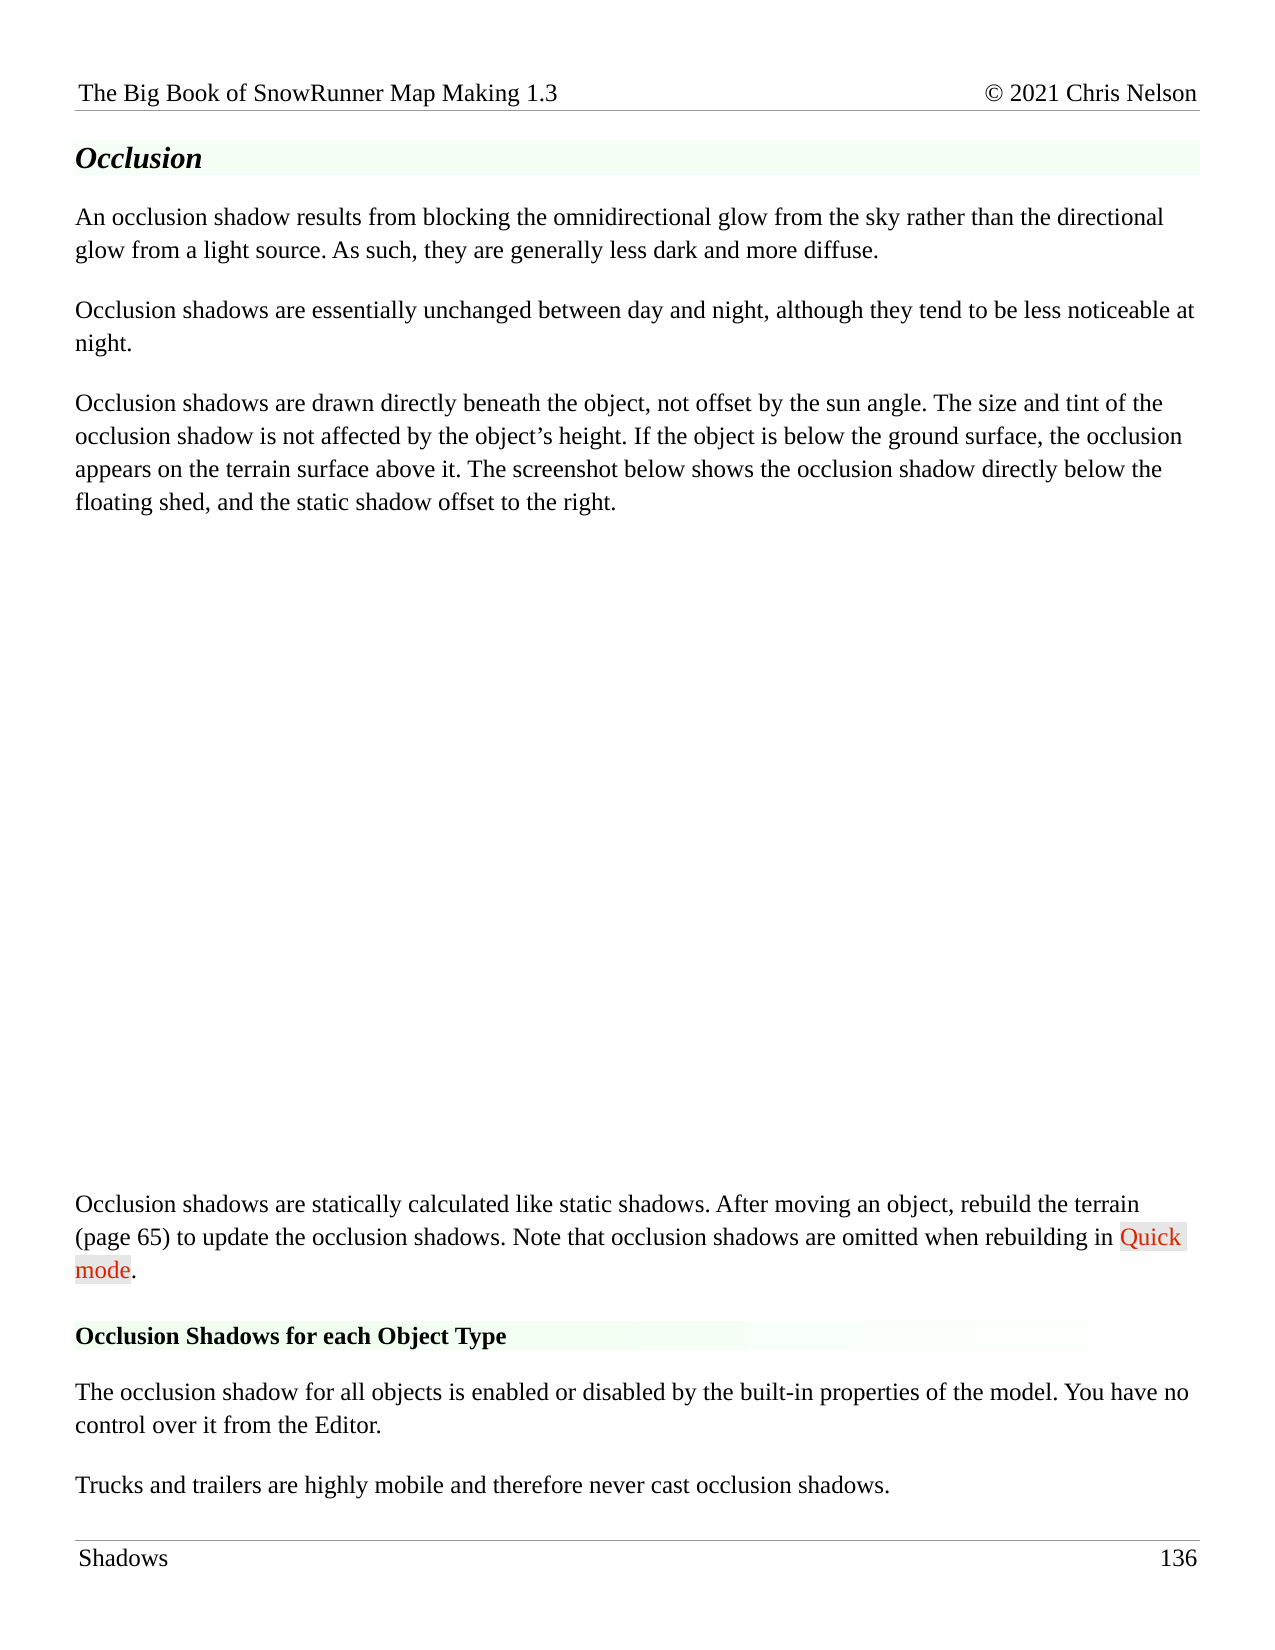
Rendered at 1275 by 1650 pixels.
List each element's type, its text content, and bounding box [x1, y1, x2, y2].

text The occlusion shadow for all objects is enabled or disabled by the built-in properties of the model. You have no control over it from the Editor. [75, 1377, 1200, 1439]
text Occlusion shadows are essentially unchanged between day and night, although they tend to be less noticeable at night. [75, 295, 1200, 357]
subtitle Occlusion Shadows for each Object Type [75, 1321, 1200, 1350]
text An occlusion shadow results from blocking the omnidirectional glow from the sky rather than the directional glow from a light source. As such, they are generally less dark and more diffuse. [75, 202, 1200, 264]
text Occlusion shadows are drawn directly beneath the object, not offset by the sun angle. The size and tint of the occlusion shadow is not affected by the object’s height. If the object is below the ground surface, the occlusion appears on the terrain surface above it. The screenshot below shows the occlusion shadow directly below the floating shed, and the static shadow offset to the right. [75, 388, 1200, 516]
subtitle Occlusion [75, 140, 1200, 175]
text Occlusion shadows are statically calculated like static shadows. After moving an object, rebuild the terrain (page 65) to update the occlusion shadows. Note that occlusion shadows are omitted when rebuilding in Quick mode. [75, 1189, 1200, 1284]
text Trucks and trailers are highly mobile and therefore never cast occlusion shadows. [75, 1470, 1200, 1499]
